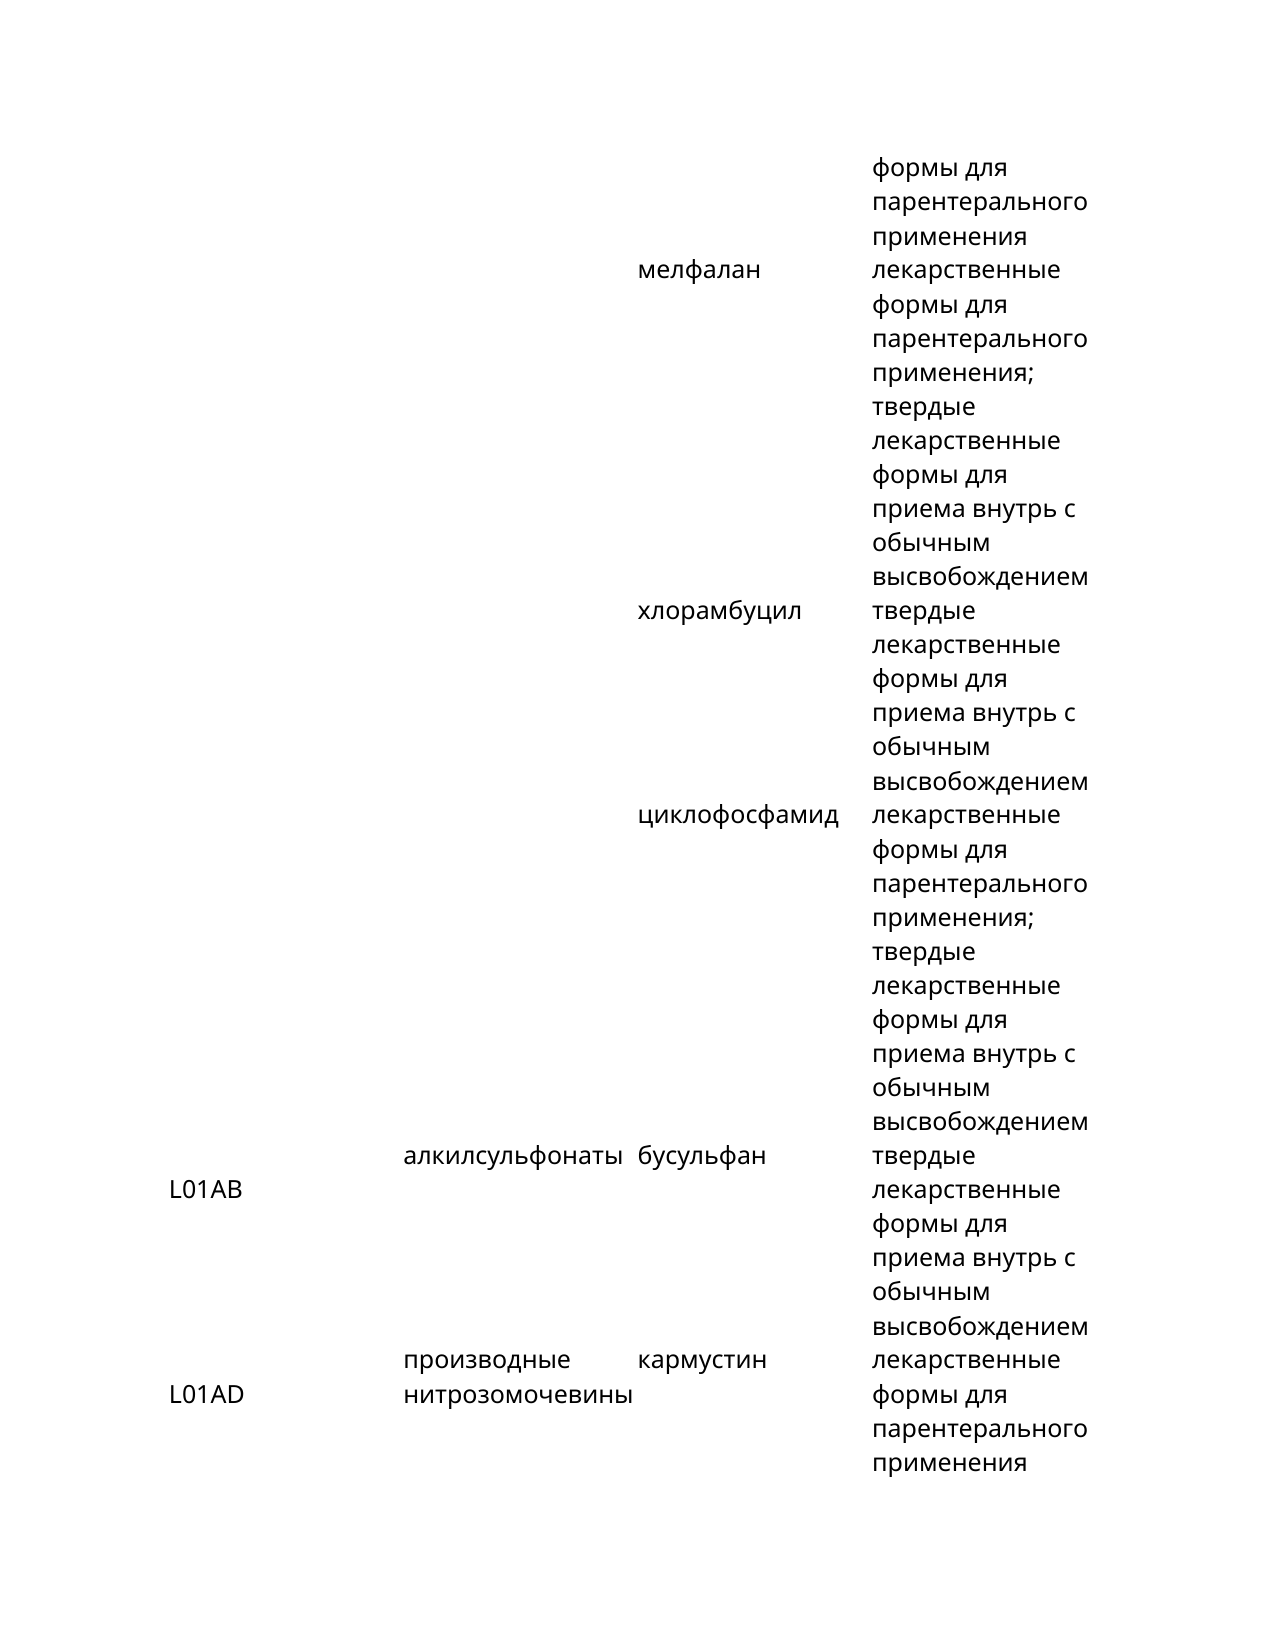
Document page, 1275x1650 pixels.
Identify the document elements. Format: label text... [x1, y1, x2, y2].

table_cell алкилсульфонаты [403, 1138, 637, 1342]
table_cell твердые лекарственные формы для приема внутрь с обычным высвобождением [872, 593, 1106, 797]
table_cell циклофосфамид [638, 797, 872, 1138]
table_cell бусульфан [638, 1138, 872, 1342]
table_cell [403, 150, 637, 1138]
table_cell производные нитрозомочевины [403, 1342, 637, 1478]
table_cell кармустин [638, 1342, 872, 1478]
table_cell мелфалан [638, 252, 872, 593]
table_cell твердые лекарственные формы для приема внутрь с обычным высвобождением [872, 1138, 1106, 1342]
table_cell лекарственные формы для парентерального применения [872, 1342, 1106, 1478]
table_cell L01AD [169, 1342, 403, 1478]
table_cell лекарственные формы для парентерального применения; твердые лекарственные формы для приема внутрь с обычным высвобождением [872, 797, 1106, 1138]
table_cell хлорамбуцил [638, 593, 872, 797]
table_cell формы для парентерального применения [872, 150, 1106, 252]
table_cell [169, 150, 403, 1138]
table_cell лекарственные формы для парентерального применения; твердые лекарственные формы для приема внутрь с обычным высвобождением [872, 252, 1106, 593]
table_cell L01AB [169, 1138, 403, 1342]
table_cell [638, 150, 872, 252]
